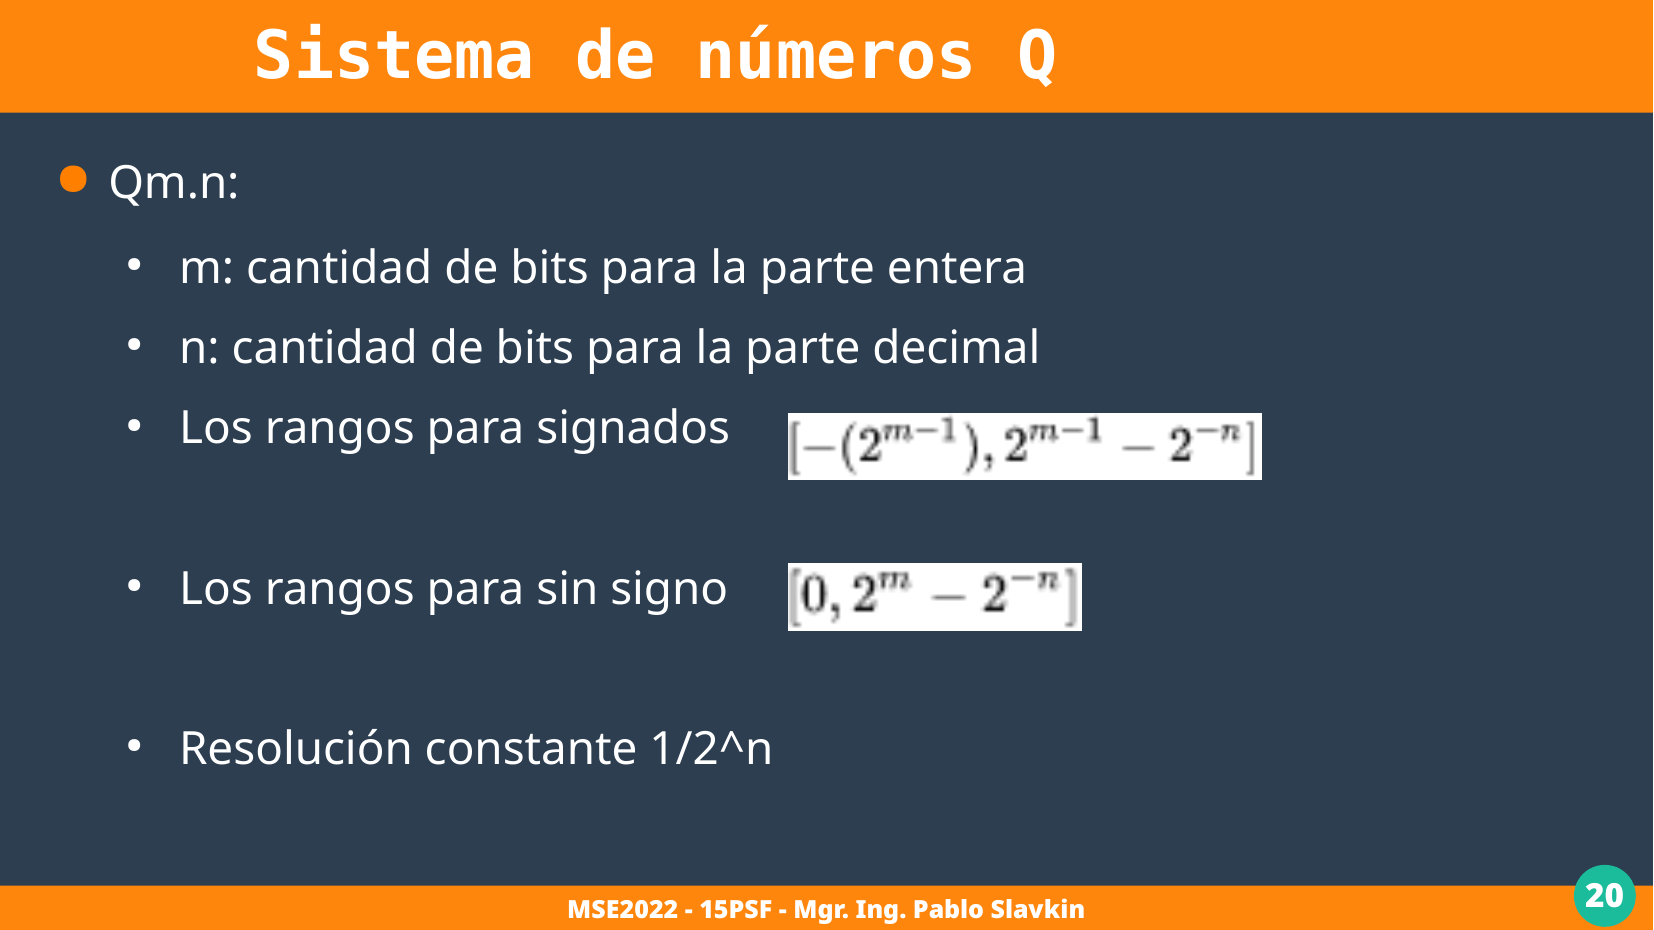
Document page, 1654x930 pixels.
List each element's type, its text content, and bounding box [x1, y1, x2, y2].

picture [787, 412, 1262, 480]
list Qm.n: m: cantidad de bits para la parte entera n: cantidad de bits para la parte decimal Los rangos para signados Los rangos para sin signo Resolución constante 1/2^n [37, 150, 1615, 844]
picture [787, 562, 1082, 632]
title Sistema de números Q [253, 16, 1653, 113]
